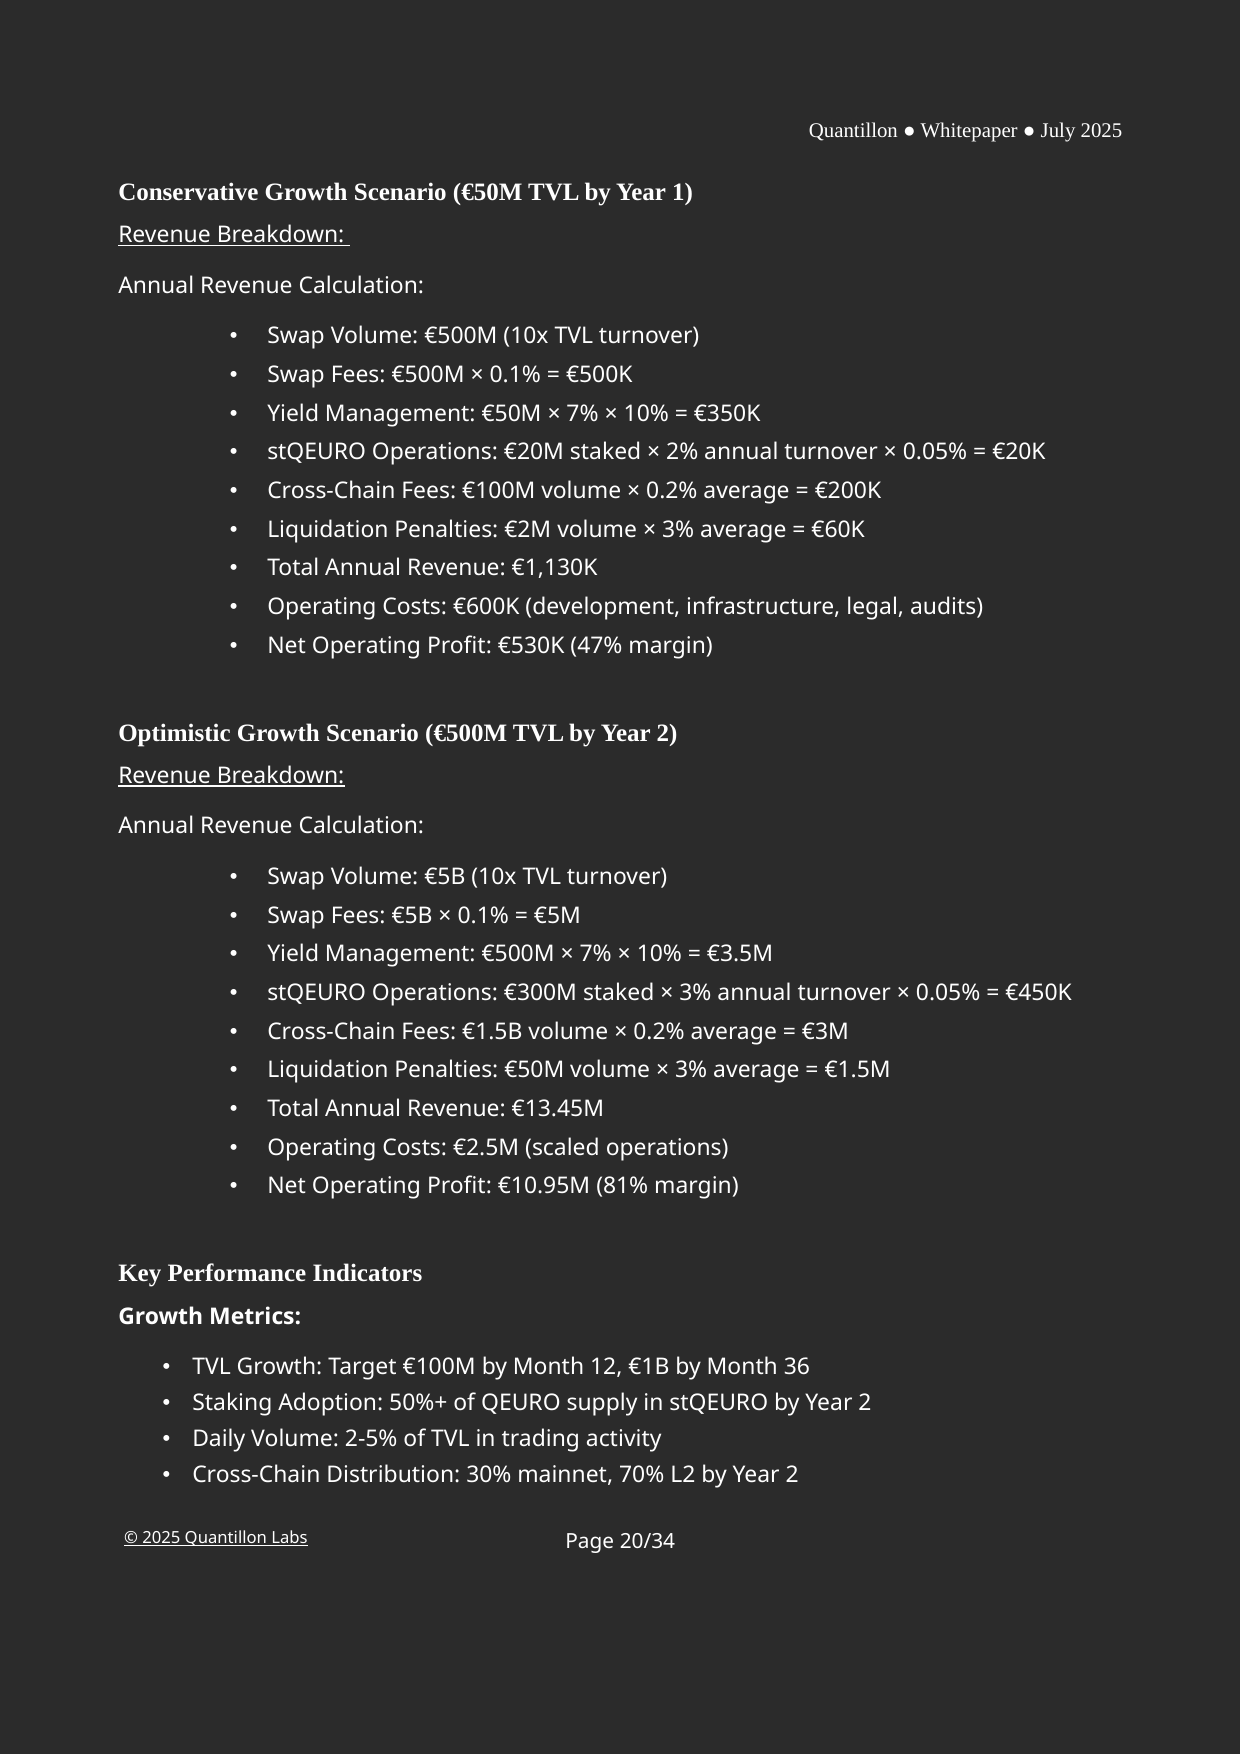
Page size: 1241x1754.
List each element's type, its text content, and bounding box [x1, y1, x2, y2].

list Swap Volume: €5B (10x TVL turnover) [229, 860, 1122, 891]
list Swap Volume: €500M (10x TVL turnover) [229, 319, 1122, 351]
list Cross-Chain Fees: €100M volume × 0.2% average = €200K [229, 474, 1122, 505]
list Swap Fees: €500M × 0.1% = €500K [229, 358, 1122, 389]
list Liquidation Penalties: €2M volume × 3% average = €60K [229, 513, 1122, 544]
list Cross-Chain Distribution: 30% mainnet, 70% L2 by Year 2 [162, 1458, 1122, 1489]
list Yield Management: €50M × 7% × 10% = €350K [229, 397, 1122, 428]
subtitle Optimistic Growth Scenario (€500M TVL by Year 2) [118, 718, 1122, 746]
list Operating Costs: €600K (development, infrastructure, legal, audits) [229, 590, 1122, 621]
list Cross-Chain Fees: €1.5B volume × 0.2% average = €3M [229, 1014, 1122, 1046]
list Operating Costs: €2.5M (scaled operations) [229, 1131, 1122, 1162]
list stQEURO Operations: €300M staked × 3% annual turnover × 0.05% = €450K [229, 976, 1122, 1007]
list stQEURO Operations: €20M staked × 2% annual turnover × 0.05% = €20K [229, 435, 1122, 467]
list Net Operating Profit: €530K (47% margin) [229, 628, 1122, 660]
list Total Annual Revenue: €1,130K [229, 551, 1122, 582]
list Yield Management: €500M × 7% × 10% = €3.5M [229, 937, 1122, 968]
text Growth Metrics: [118, 1299, 1122, 1331]
text Revenue Breakdown: [118, 759, 1122, 790]
text Revenue Breakdown: [118, 218, 1122, 249]
list Net Operating Profit: €10.95M (81% margin) [229, 1169, 1122, 1200]
list Staking Adoption: 50%+ of QEURO supply in stQEURO by Year 2 [162, 1386, 1122, 1417]
list Daily Volume: 2-5% of TVL in trading activity [162, 1422, 1122, 1453]
subtitle Conservative Growth Scenario (€50M TVL by Year 1) [118, 177, 1122, 206]
text Annual Revenue Calculation: [118, 269, 1122, 300]
list TVL Growth: Target €100M by Month 12, €1B by Month 36 [162, 1350, 1122, 1381]
subtitle Key Performance Indicators [118, 1258, 1122, 1287]
list Liquidation Penalties: €50M volume × 3% average = €1.5M [229, 1053, 1122, 1084]
list Total Annual Revenue: €13.45M [229, 1092, 1122, 1123]
list Swap Fees: €5B × 0.1% = €5M [229, 899, 1122, 930]
text Annual Revenue Calculation: [118, 809, 1122, 841]
